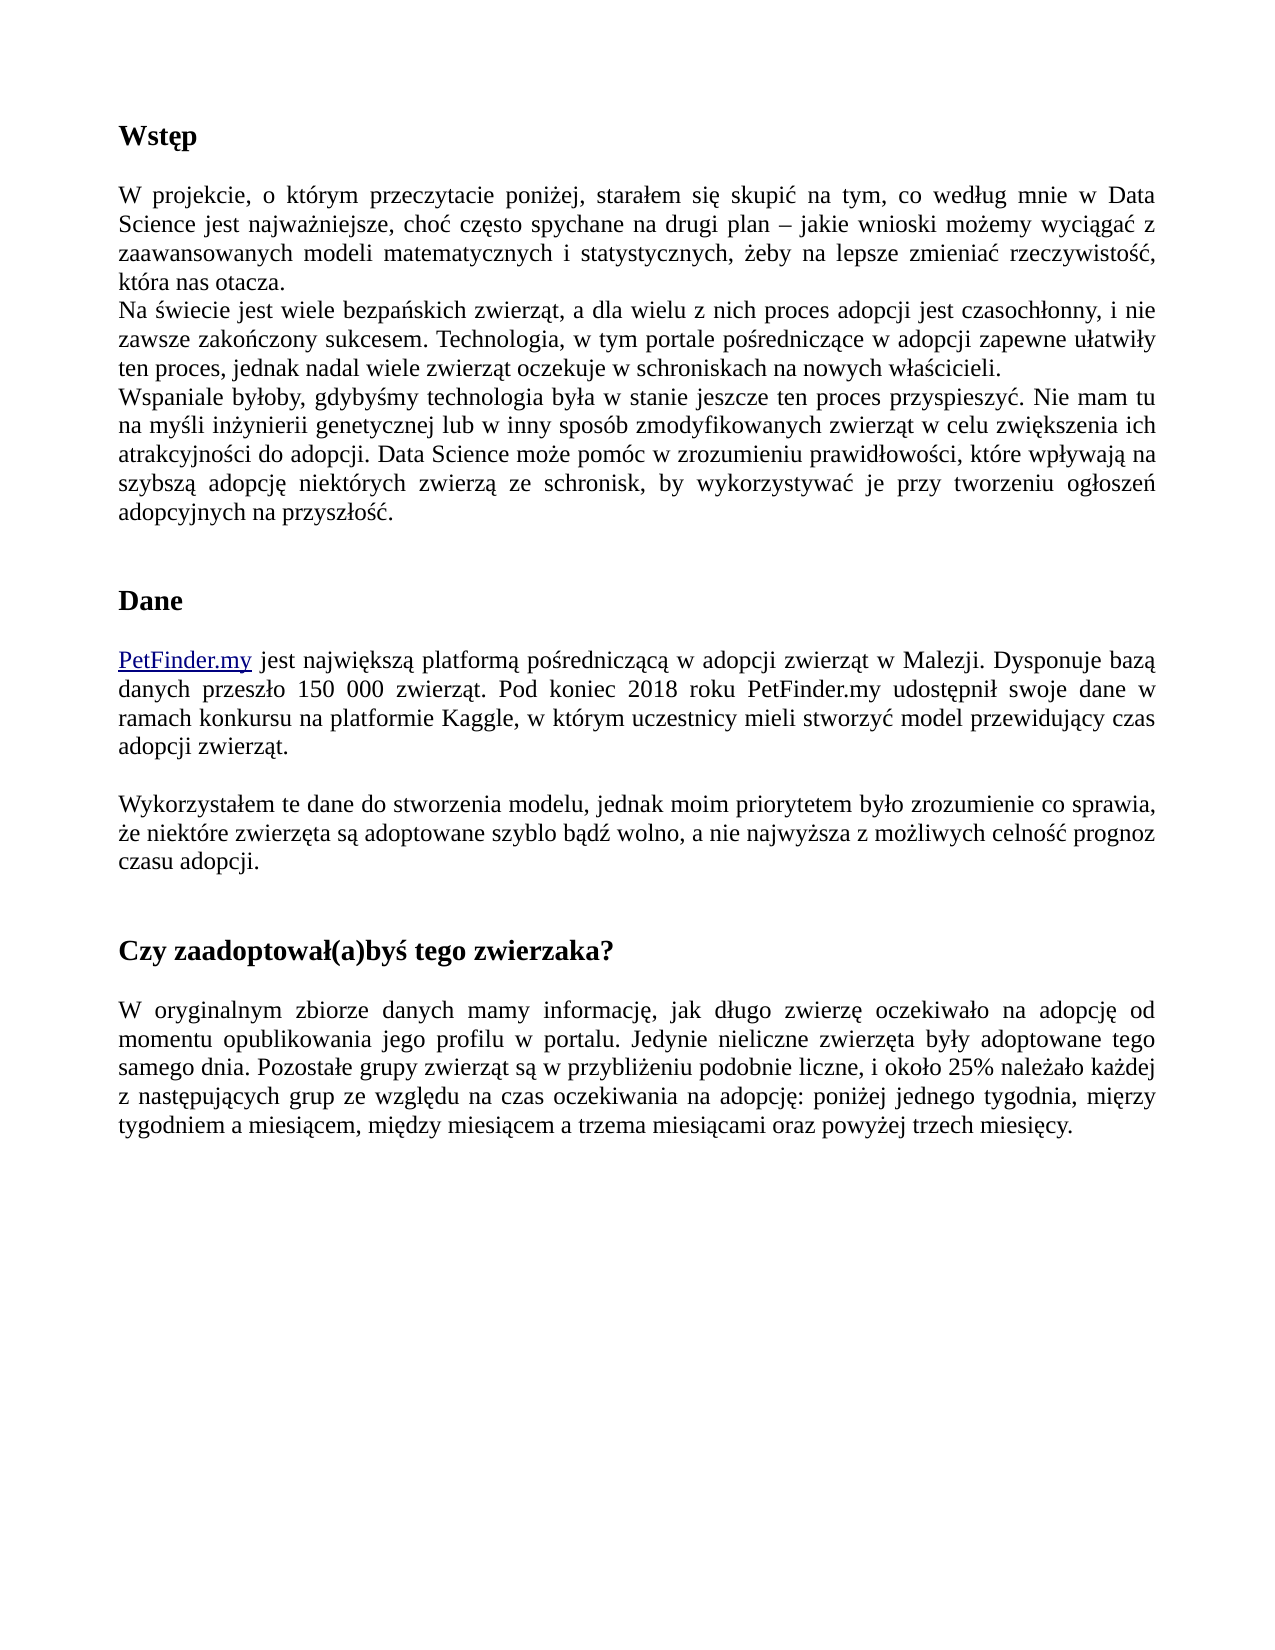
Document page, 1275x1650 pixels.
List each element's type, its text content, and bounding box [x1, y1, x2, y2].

text W projekcie, o którym przeczytacie poniżej, starałem się skupić na tym, co według mnie w Data Science jest najważniejsze, choć często spychane na drugi plan – jakie wnioski możemy wyciągać z zaawansowanych modeli matematycznych i statystycznych, żeby na lepsze zmieniać rzeczywistość, która nas otacza. [118, 180, 1157, 295]
text Wstęp [118, 118, 1157, 152]
text Wspaniale byłoby, gdybyśmy technologia była w stanie jeszcze ten proces przyspieszyć. Nie mam tu na myśli inżynierii genetycznej lub w inny sposób zmodyfikowanych zwierząt w celu zwiększenia ich atrakcyjności do adopcji. Data Science może pomóc w zrozumieniu prawidłowości, które wpływają na szybszą adopcję niektórych zwierzą ze schronisk, by wykorzystywać je przy tworzeniu ogłoszeń adopcyjnych na przyszłość. [118, 382, 1157, 525]
text Na świecie jest wiele bezpańskich zwierząt, a dla wielu z nich proces adopcji jest czasochłonny, i nie zawsze zakończony sukcesem. Technologia, w tym portale pośredniczące w adopcji zapewne ułatwiły ten proces, jednak nadal wiele zwierząt oczekuje w schroniskach na nowych właścicieli. [118, 295, 1157, 382]
text Wykorzystałem te dane do stworzenia modelu, jednak moim priorytetem było zrozumienie co sprawia, że niektóre zwierzęta są adoptowane szyblo bądź wolno, a nie najwyższa z możliwych celność prognoz czasu adopcji. [118, 789, 1157, 875]
text Dane [118, 583, 1157, 616]
text W oryginalnym zbiorze danych mamy informację, jak długo zwierzę oczekiwało na adopcję od momentu opublikowania jego profilu w portalu. Jedynie nieliczne zwierzęta były adoptowane tego samego dnia. Pozostałe grupy zwierząt są w przybliżeniu podobnie liczne, i około 25% należało każdej z następujących grup ze względu na czas oczekiwania na adopcję: poniżej jednego tygodnia, mięrzy tygodniem a miesiącem, między miesiącem a trzema miesiącami oraz powyżej trzech miesięcy. [118, 995, 1157, 1139]
text Czy zaadoptował(a)byś tego zwierzaka? [118, 933, 1157, 966]
text PetFinder.my jest największą platformą pośredniczącą w adopcji zwierząt w Malezji. Dysponuje bazą danych przeszło 150 000 zwierząt. Pod koniec 2018 roku PetFinder.my udostępnił swoje dane w ramach konkursu na platformie Kaggle, w którym uczestnicy mieli stworzyć model przewidujący czas adopcji zwierząt. [118, 645, 1157, 760]
